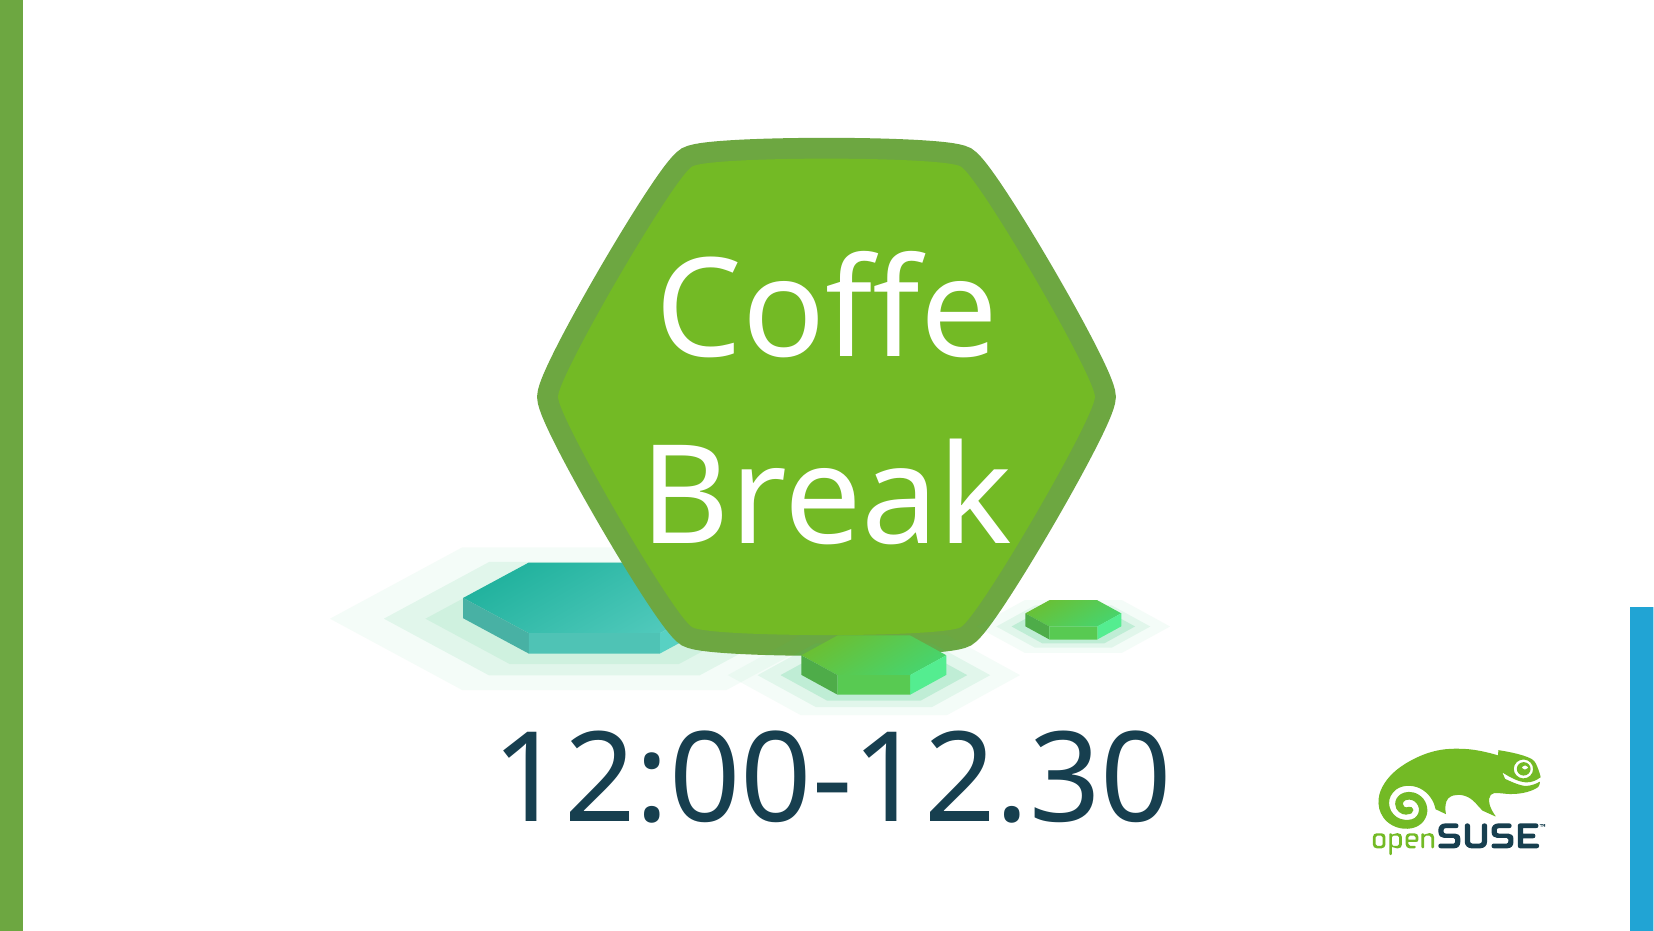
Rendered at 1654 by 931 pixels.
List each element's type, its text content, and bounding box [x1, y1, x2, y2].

text_box [330, 547, 1021, 716]
text_box [1438, 823, 1461, 849]
text_box [1405, 833, 1419, 849]
text_box [976, 600, 1171, 653]
text_box Coffe Break [558, 158, 1095, 635]
text_box [1372, 833, 1386, 849]
text_box [1378, 748, 1541, 829]
text_box [1517, 823, 1546, 849]
text_box [1389, 833, 1402, 856]
text_box [1464, 823, 1488, 849]
text_box [1421, 833, 1435, 849]
text_box [1491, 823, 1514, 849]
text_box 12:00-12.30 [420, 675, 1246, 871]
